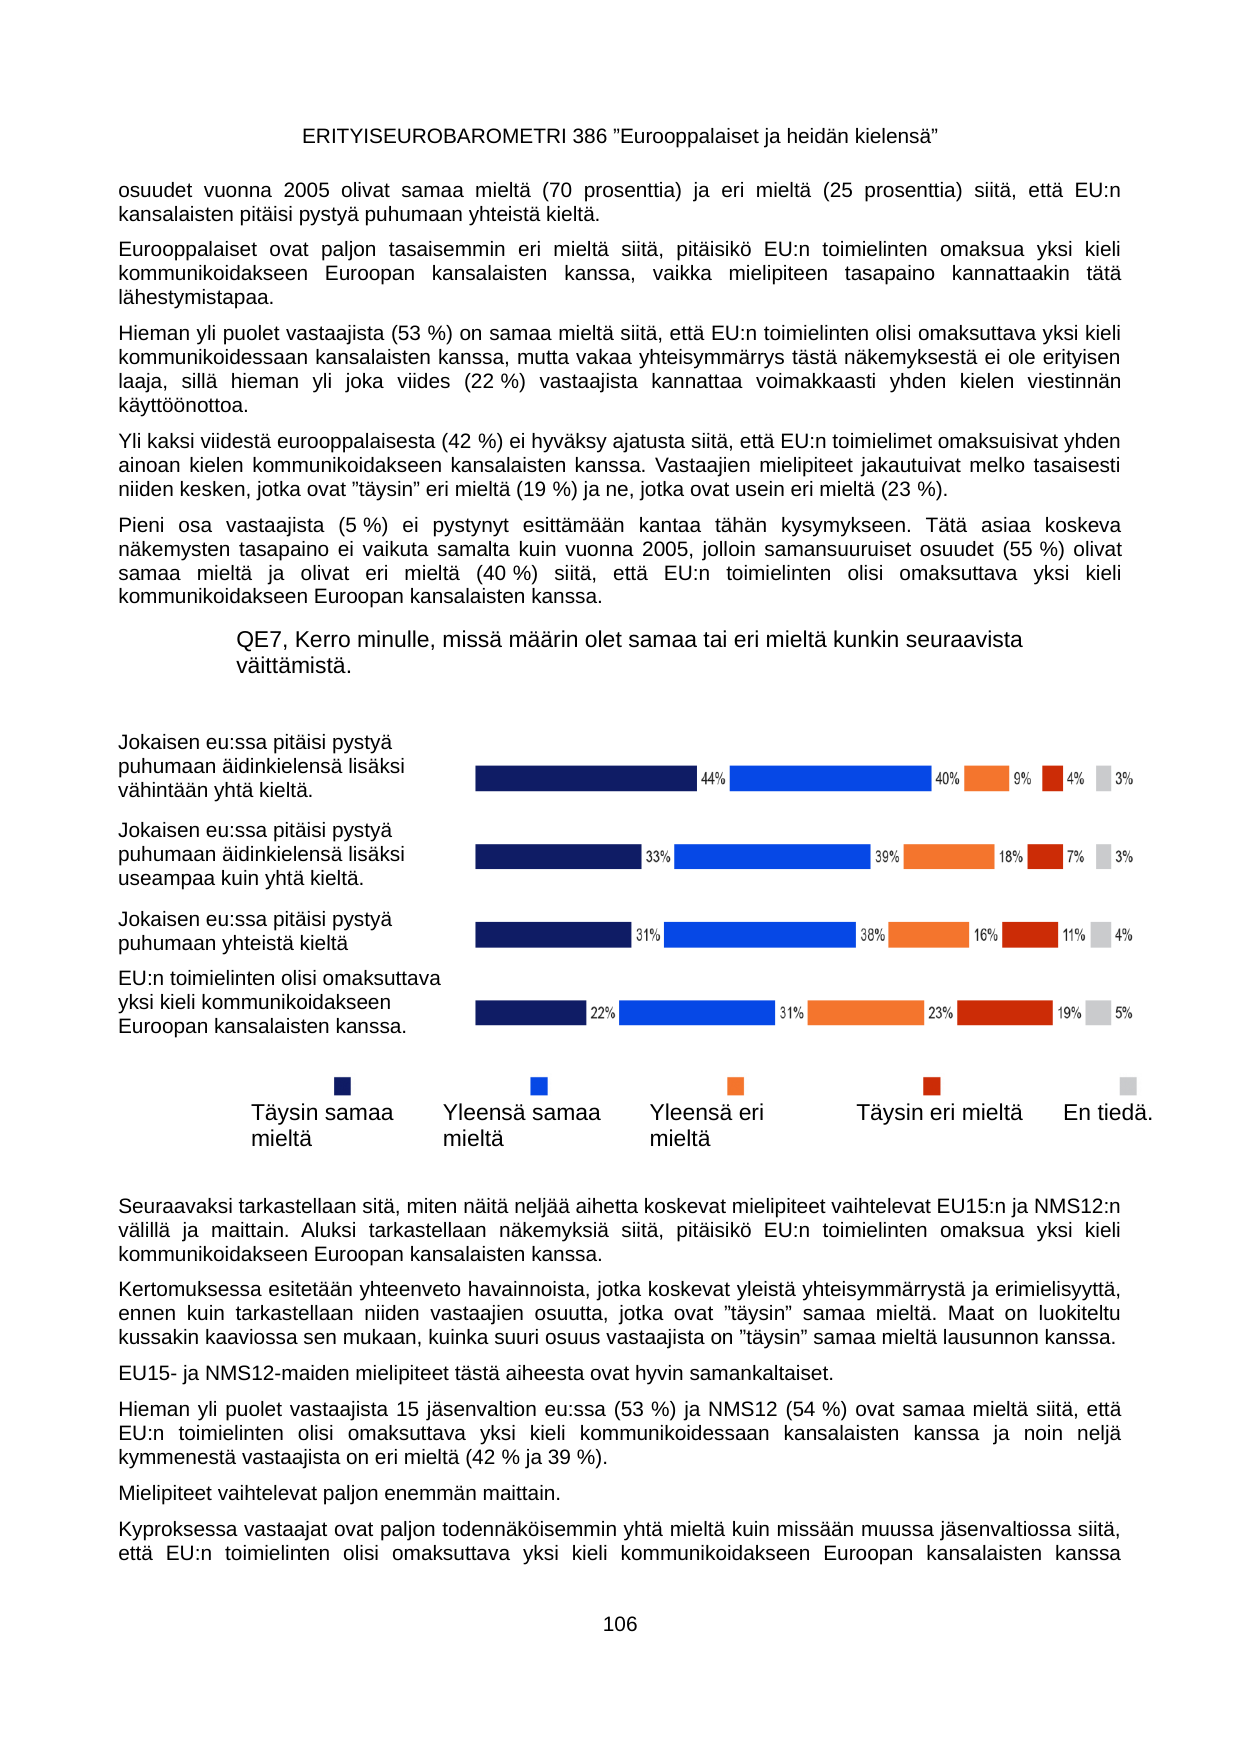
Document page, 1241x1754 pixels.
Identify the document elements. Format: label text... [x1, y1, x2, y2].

text EU15- ja NMS12-maiden mielipiteet tästä aiheesta ovat hyvin samankaltaiset. [118, 1361, 1122, 1385]
text Eurooppalaiset ovat paljon tasaisemmin eri mieltä siitä, pitäisikö EU:n toimielinten omaksua yksi kieli kommunikoidakseen Euroopan kansalaisten kanssa, vaikka mielipiteen tasapaino kannattaakin tätä lähestymistapaa. [118, 237, 1122, 309]
text Yli kaksi viidestä eurooppalaisesta (42 %) ei hyväksy ajatusta siitä, että EU:n toimielimet omaksuisivat yhden ainoan kielen kommunikoidakseen kansalaisten kanssa. Vastaajien mielipiteet jakautuivat melko tasaisesti niiden kesken, jotka ovat ”täysin” eri mieltä (19 %) ja ne, jotka ovat usein eri mieltä (23 %). [118, 429, 1122, 501]
picture [473, 744, 1152, 1044]
text Pieni osa vastaajista (5 %) ei pystynyt esittämään kantaa tähän kysymykseen. Tätä asiaa koskeva näkemysten tasapaino ei vaikuta samalta kuin vuonna 2005, jolloin samansuuruiset osuudet (55 %) olivat samaa mieltä ja olivat eri mieltä (40 %) siitä, että EU:n toimielinten olisi omaksuttava yksi kieli kommunikoidakseen Euroopan kansalaisten kanssa. [118, 512, 1122, 608]
text Hieman yli puolet vastaajista 15 jäsenvaltion eu:ssa (53 %) ja NMS12 (54 %) ovat samaa mieltä siitä, että EU:n toimielinten olisi omaksuttava yksi kieli kommunikoidessaan kansalaisten kanssa ja noin neljä kymmenestä vastaajista on eri mieltä (42 % ja 39 %). [118, 1397, 1122, 1469]
text Seuraavaksi tarkastellaan sitä, miten näitä neljää aihetta koskevat mielipiteet vaihtelevat EU15:n ja NMS12:n välillä ja maittain. Aluksi tarkastellaan näkemyksiä siitä, pitäisikö EU:n toimielinten omaksua yksi kieli kommunikoidakseen Euroopan kansalaisten kanssa. [118, 1193, 1122, 1265]
picture [324, 1068, 1152, 1111]
text Mielipiteet vaihtelevat paljon enemmän maittain. [118, 1481, 1122, 1504]
text Kertomuksessa esitetään yhteenveto havainnoista, jotka koskevat yleistä yhteisymmärrystä ja erimielisyyttä, ennen kuin tarkastellaan niiden vastaajien osuutta, jotka ovat ”täysin” samaa mieltä. Maat on luokiteltu kussakin kaaviossa sen mukaan, kuinka suuri osuus vastaajista on ”täysin” samaa mieltä lausunnon kanssa. [118, 1277, 1122, 1349]
text Kyproksessa vastaajat ovat paljon todennäköisemmin yhtä mieltä kuin missään muussa jäsenvaltiossa siitä, että EU:n toimielinten olisi omaksuttava yksi kieli kommunikoidakseen Euroopan kansalaisten kanssa [118, 1516, 1122, 1564]
text Hieman yli puolet vastaajista (53 %) on samaa mieltä siitä, että EU:n toimielinten olisi omaksuttava yksi kieli kommunikoidessaan kansalaisten kanssa, mutta vakaa yhteisymmärrys tästä näkemyksestä ei ole erityisen laaja, sillä hieman yli joka viides (22 %) vastaajista kannattaa voimakkaasti yhden kielen viestinnän käyttöönottoa. [118, 321, 1122, 417]
text osuudet vuonna 2005 olivat samaa mieltä (70 prosenttia) ja eri mieltä (25 prosenttia) siitä, että EU:n kansalaisten pitäisi pystyä puhumaan yhteistä kieltä. [118, 177, 1122, 225]
